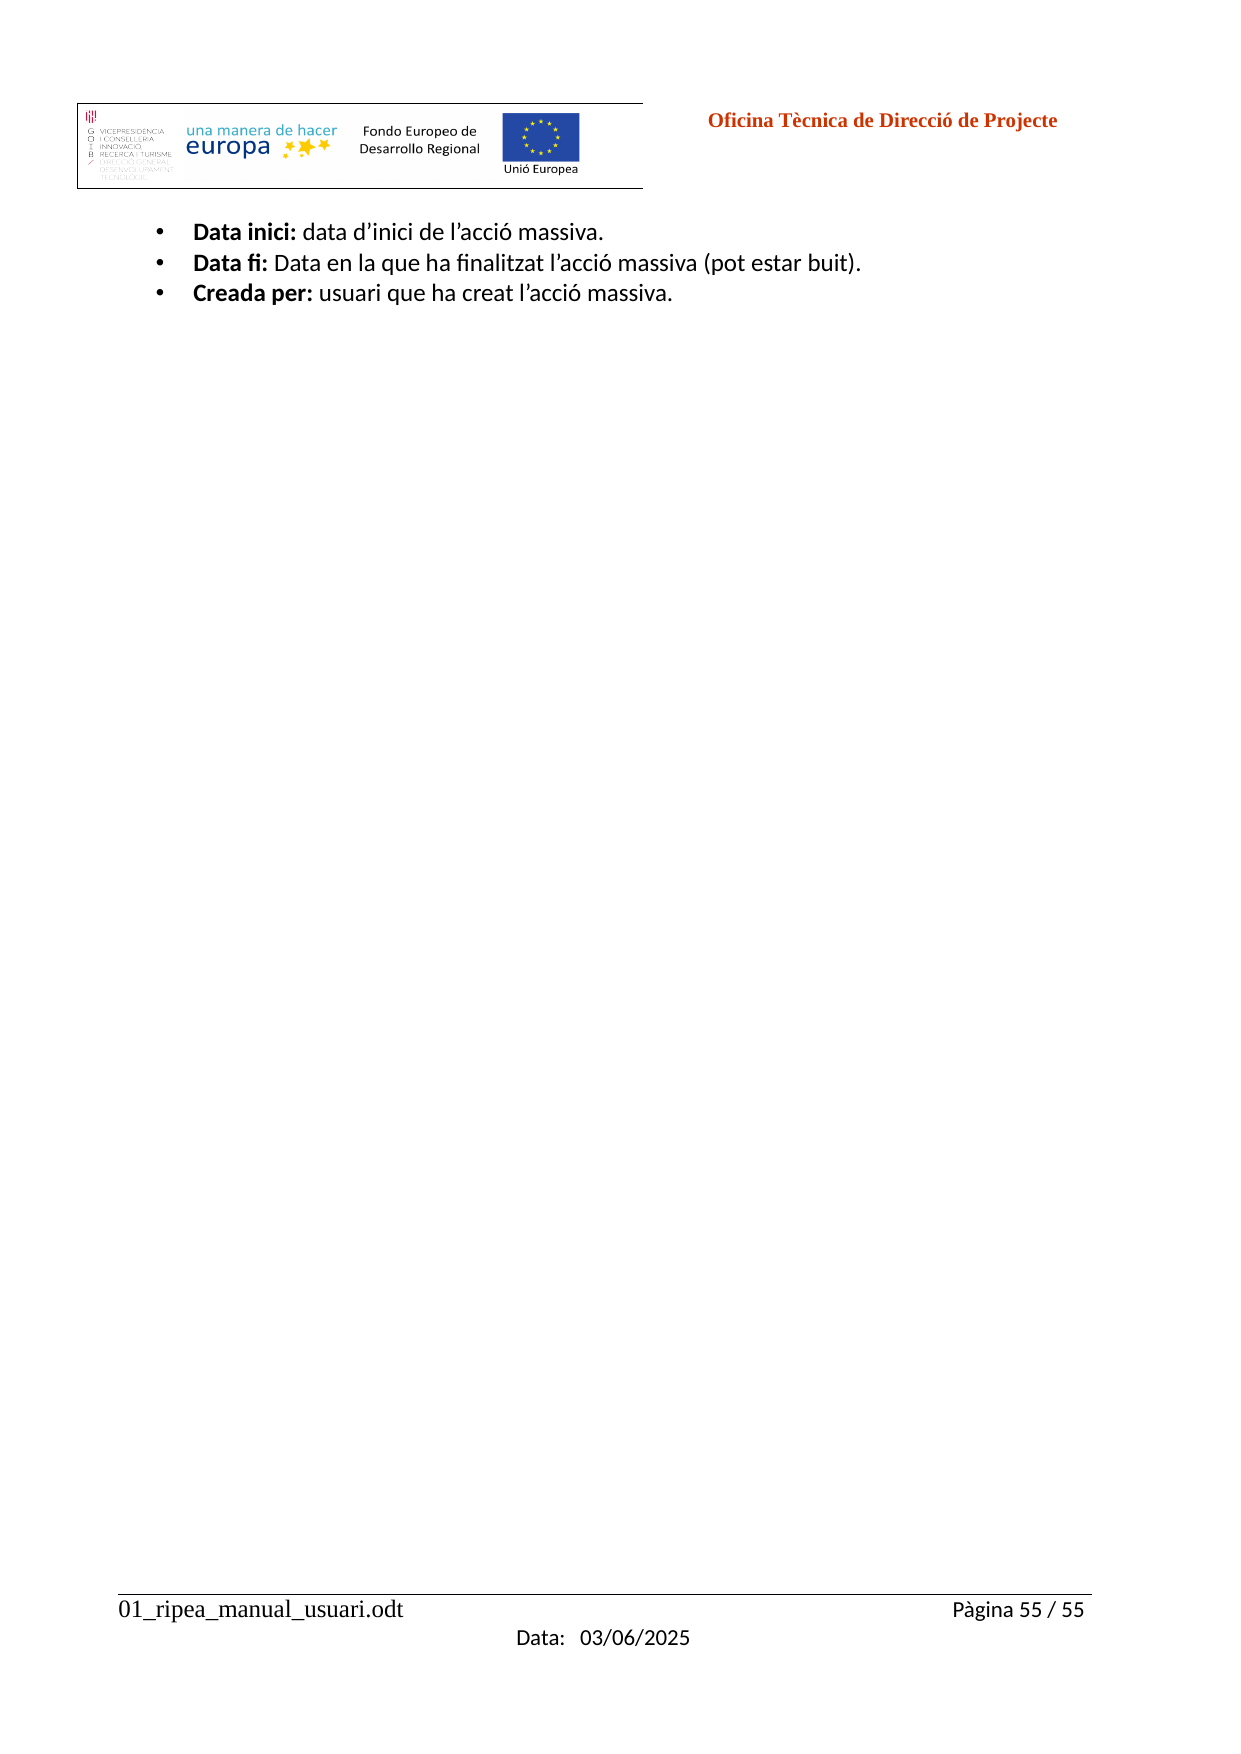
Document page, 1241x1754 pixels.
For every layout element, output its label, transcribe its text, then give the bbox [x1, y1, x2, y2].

picture [184, 108, 585, 182]
list Creada per: usuari que ha creat l’acció massiva. [156, 277, 1122, 308]
picture [82, 108, 178, 182]
list Data fi: Data en la que ha finalitzat l’acció massiva (pot estar buit). [156, 247, 1122, 277]
list Data inici: data d’inici de l’acció massiva. [156, 216, 1122, 247]
